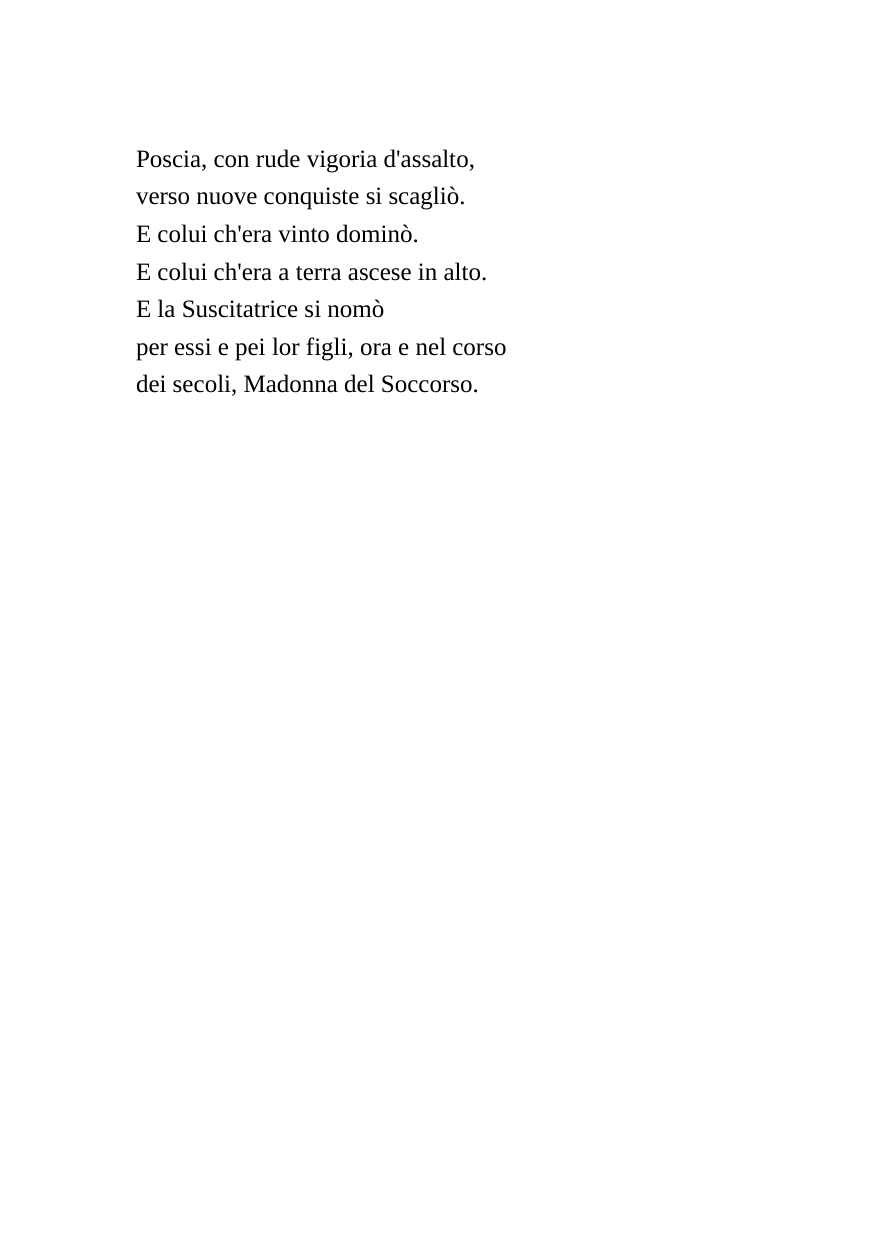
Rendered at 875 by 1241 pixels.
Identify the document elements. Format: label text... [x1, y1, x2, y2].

text Poscia, con rude vigoria d'assalto, [106, 144, 768, 173]
text verso nuove conquiste si scagliò. [106, 181, 768, 210]
text per essi e pei lor figli, ora e nel corso [106, 332, 768, 361]
text dei secoli, Madonna del Soccorso. [106, 369, 768, 398]
text E colui ch'era vinto dominò. [106, 219, 768, 248]
text E la Suscitatrice si nomò [106, 294, 768, 323]
text E colui ch'era a terra ascese in alto. [106, 257, 768, 285]
